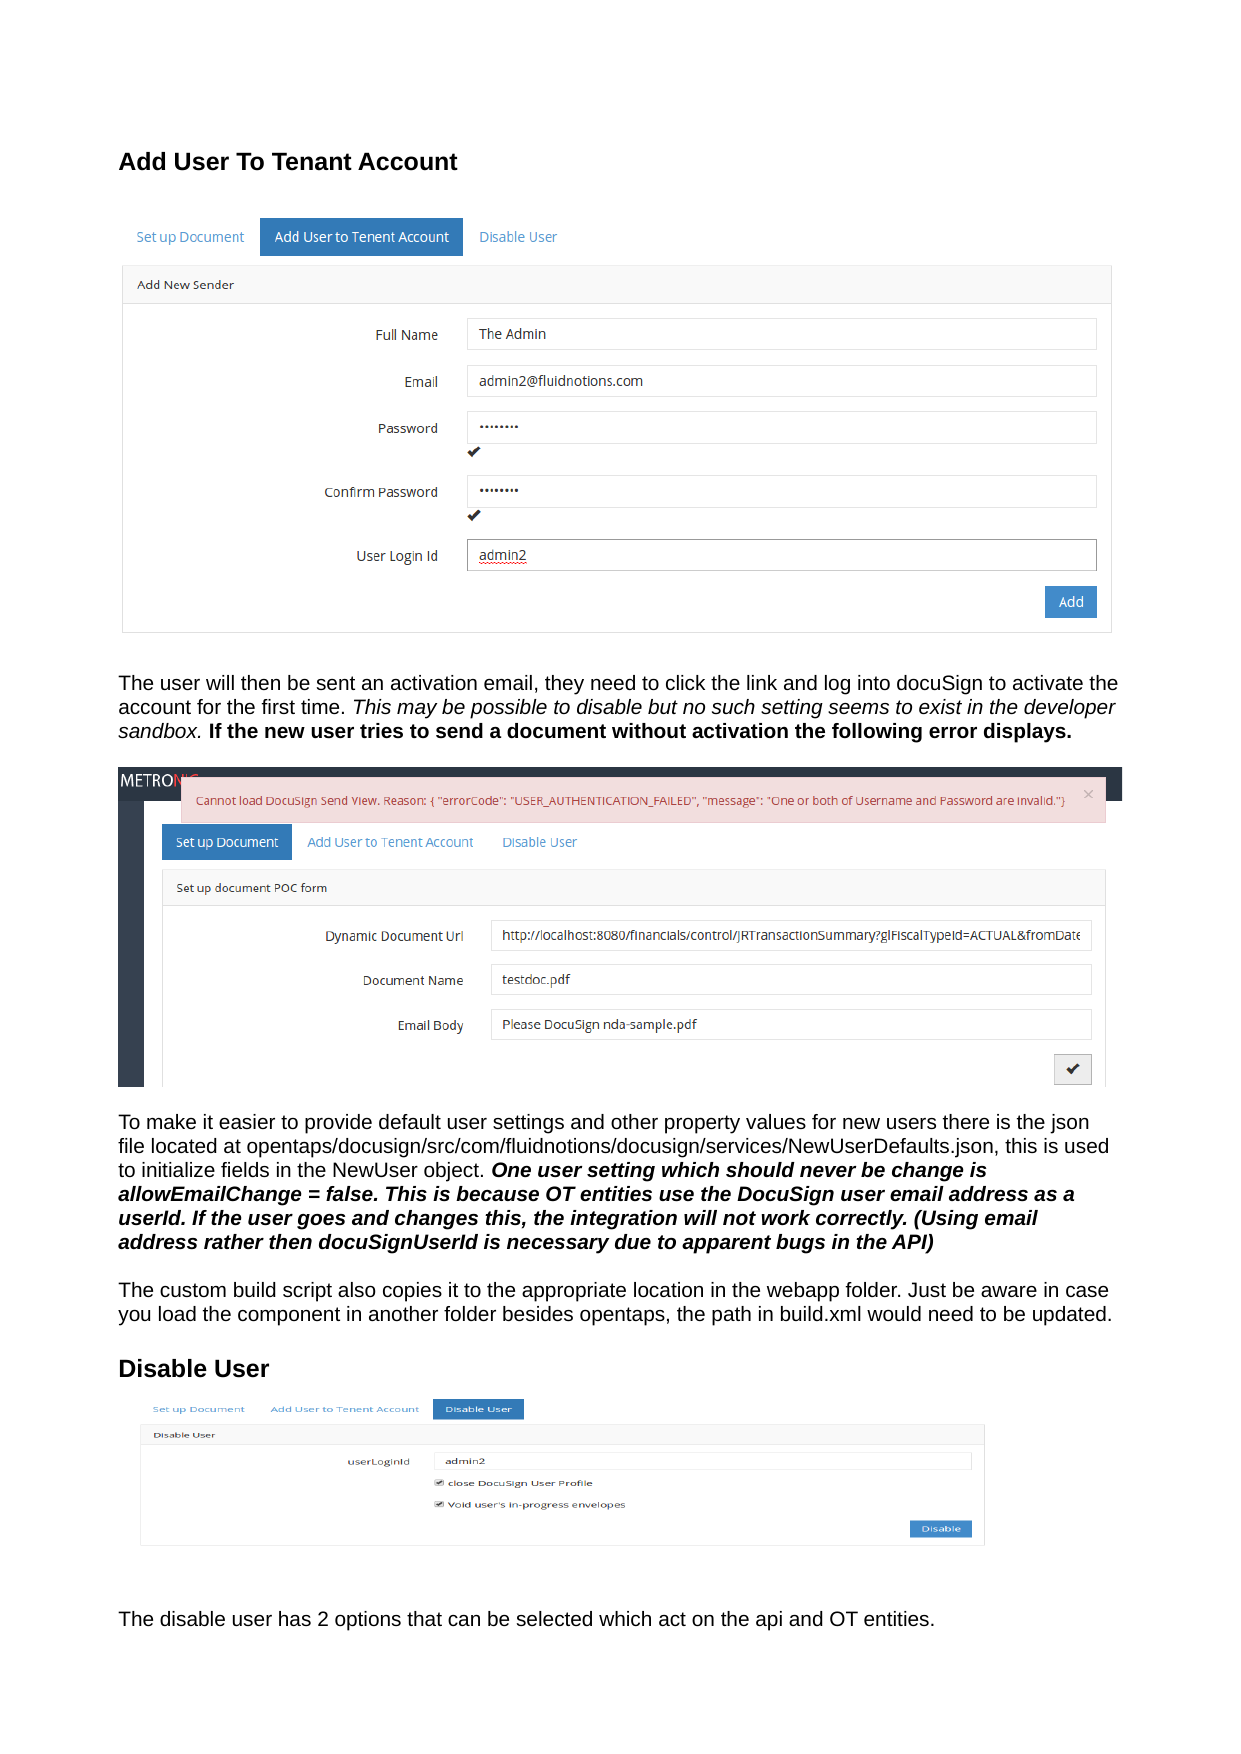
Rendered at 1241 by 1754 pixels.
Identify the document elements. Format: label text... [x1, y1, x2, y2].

picture [118, 204, 1123, 672]
picture [136, 1399, 992, 1550]
text The custom build script also copies it to the appropriate location in the webapp folder. Just be aware in case you load the component in another folder besides opentaps, the path in build.xml would need to be updated. [118, 1278, 1122, 1326]
text The user will then be sent an activation email, they need to click the link and log into docuSign to activate the account for the first time. This may be possible to disable but no such setting seems to exist in the developer sandbox. If the new user tries to send a document without activation the following error displays. [118, 672, 1122, 743]
text Add User To Tenant Account [118, 147, 1122, 176]
text Disable User [118, 1354, 1122, 1383]
text The disable user has 2 options that can be selected which act on the api and OT entities. [118, 1607, 1122, 1631]
picture [118, 767, 1123, 1087]
text To make it easier to provide default user settings and other property values for new users there is the json file located at opentaps/docusign/src/com/fluidnotions/docusign/services/NewUserDefaults.json, this is used to initialize fields in the NewUser object. One user setting which should never be change is allowEmailChange = false. This is because OT entities use the DocuSign user email address as a userId. If the user goes and changes this, the integration will not work correctly. (Using email address rather then docuSignUserId is necessary due to apparent bugs in the API) [118, 1110, 1122, 1254]
